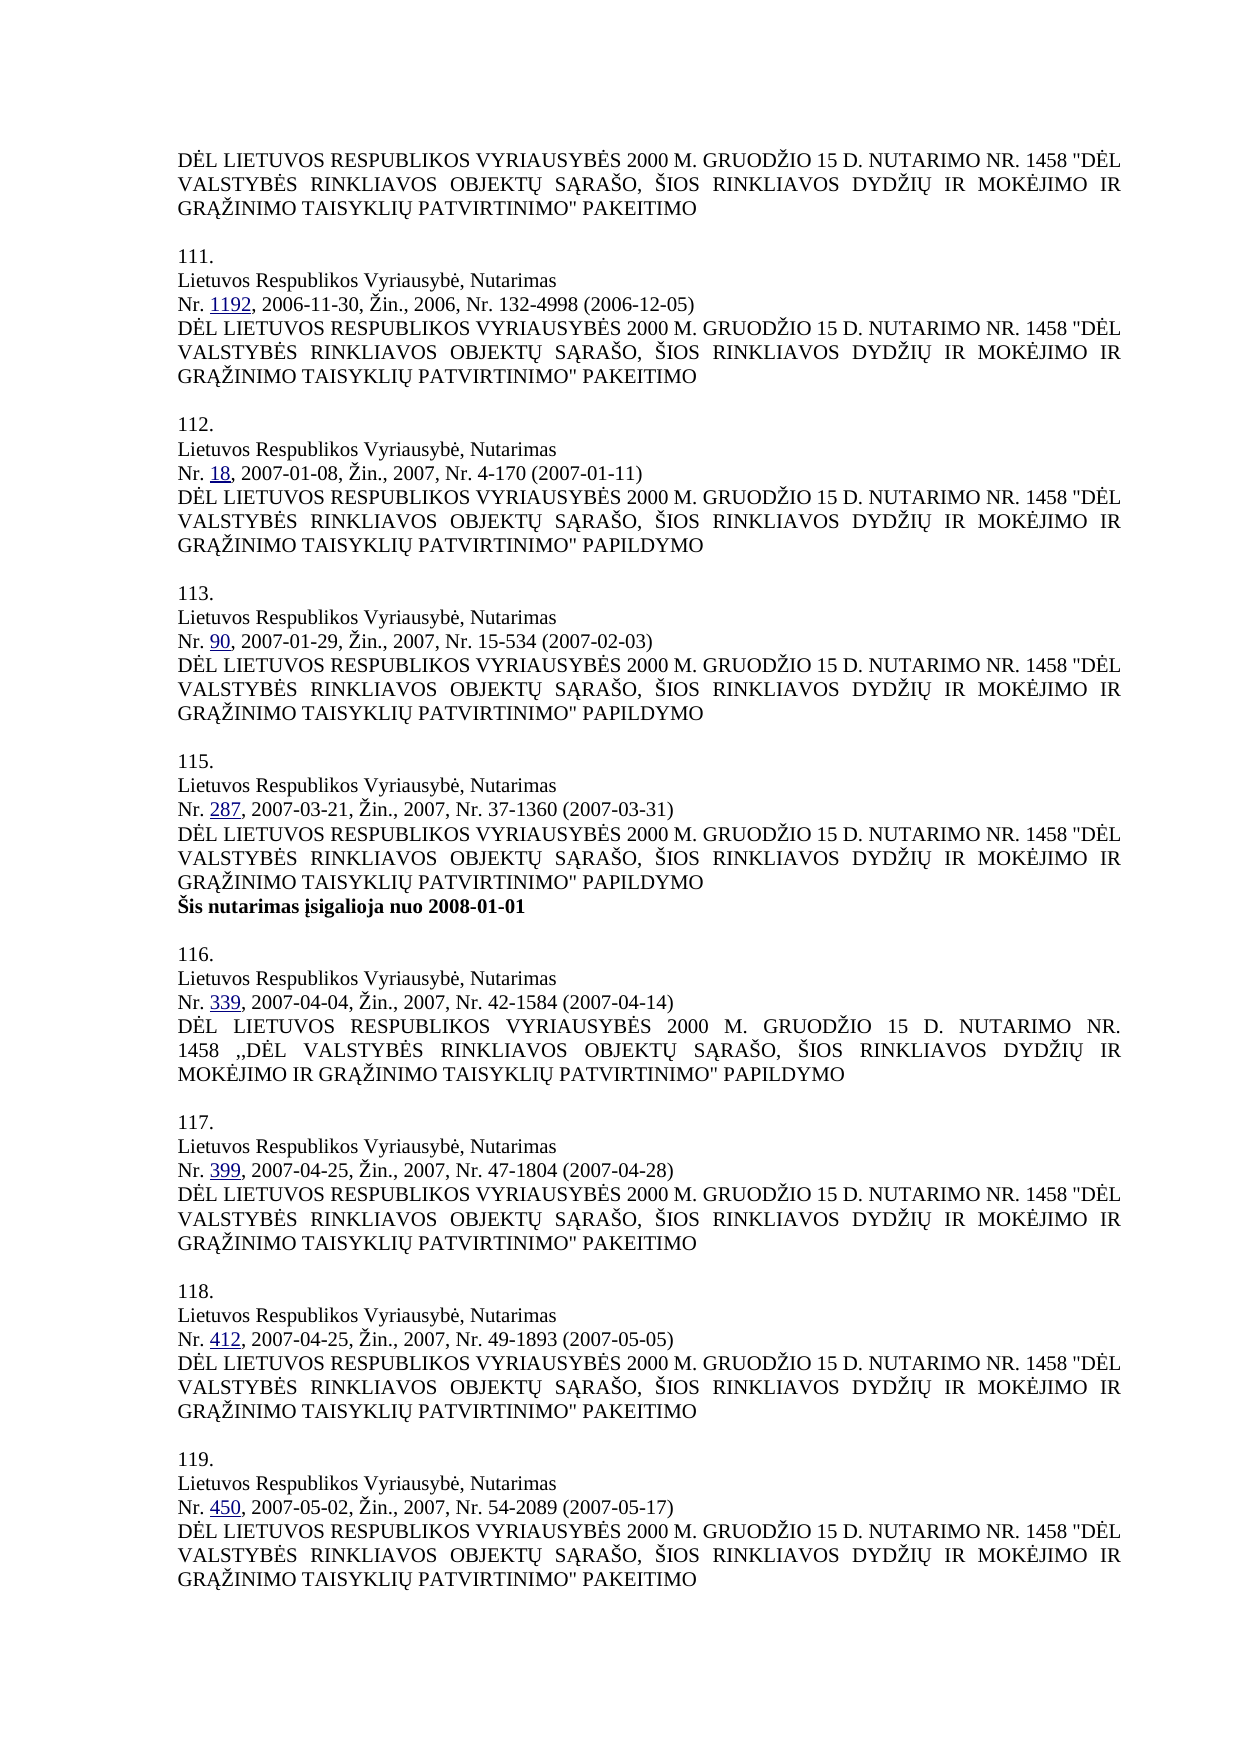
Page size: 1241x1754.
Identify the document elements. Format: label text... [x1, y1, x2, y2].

text 116. [177, 942, 1122, 966]
text DĖL LIETUVOS RESPUBLIKOS VYRIAUSYBĖS 2000 M. GRUODŽIO 15 D. NUTARIMO NR. 1458 "DĖL VALSTYBĖS RINKLIAVOS OBJEKTŲ SĄRAŠO, ŠIOS RINKLIAVOS DYDŽIŲ IR MOKĖJIMO IR GRĄŽINIMO TAISYKLIŲ PATVIRTINIMO" PAKEITIMO [177, 316, 1122, 388]
text 117. [177, 1110, 1122, 1134]
text DĖL LIETUVOS RESPUBLIKOS VYRIAUSYBĖS 2000 M. GRUODŽIO 15 D. NUTARIMO NR. 1458 "DĖL VALSTYBĖS RINKLIAVOS OBJEKTŲ SĄRAŠO, ŠIOS RINKLIAVOS DYDŽIŲ IR MOKĖJIMO IR GRĄŽINIMO TAISYKLIŲ PATVIRTINIMO" PAKEITIMO [177, 1519, 1122, 1591]
text Nr. 90, 2007-01-29, Žin., 2007, Nr. 15-534 (2007-02-03) [177, 629, 1122, 653]
text Lietuvos Respublikos Vyriausybė, Nutarimas [177, 1471, 1122, 1495]
text Lietuvos Respublikos Vyriausybė, Nutarimas [177, 1134, 1122, 1158]
text Lietuvos Respublikos Vyriausybė, Nutarimas [177, 966, 1122, 990]
text 112. [177, 412, 1122, 436]
text DĖL LIETUVOS RESPUBLIKOS VYRIAUSYBĖS 2000 M. GRUODŽIO 15 D. NUTARIMO NR. 1458 "DĖL VALSTYBĖS RINKLIAVOS OBJEKTŲ SĄRAŠO, ŠIOS RINKLIAVOS DYDŽIŲ IR MOKĖJIMO IR GRĄŽINIMO TAISYKLIŲ PATVIRTINIMO" PAKEITIMO [177, 1351, 1122, 1423]
text Nr. 450, 2007-05-02, Žin., 2007, Nr. 54-2089 (2007-05-17) [177, 1495, 1122, 1519]
text Lietuvos Respublikos Vyriausybė, Nutarimas [177, 436, 1122, 461]
text Lietuvos Respublikos Vyriausybė, Nutarimas [177, 773, 1122, 797]
text 118. [177, 1279, 1122, 1303]
text Lietuvos Respublikos Vyriausybė, Nutarimas [177, 605, 1122, 629]
text Lietuvos Respublikos Vyriausybė, Nutarimas [177, 268, 1122, 292]
text DĖL LIETUVOS RESPUBLIKOS VYRIAUSYBĖS 2000 M. GRUODŽIO 15 D. NUTARIMO NR. 1458 "DĖL VALSTYBĖS RINKLIAVOS OBJEKTŲ SĄRAŠO, ŠIOS RINKLIAVOS DYDŽIŲ IR MOKĖJIMO IR GRĄŽINIMO TAISYKLIŲ PATVIRTINIMO" PAKEITIMO [177, 148, 1122, 220]
text Nr. 412, 2007-04-25, Žin., 2007, Nr. 49-1893 (2007-05-05) [177, 1327, 1122, 1351]
text Lietuvos Respublikos Vyriausybė, Nutarimas [177, 1303, 1122, 1327]
text DĖL LIETUVOS RESPUBLIKOS VYRIAUSYBĖS 2000 M. GRUODŽIO 15 D. NUTARIMO NR. 1458 ,,DĖL VALSTYBĖS RINKLIAVOS OBJEKTŲ SĄRAŠO, ŠIOS RINKLIAVOS DYDŽIŲ IR MOKĖJIMO IR GRĄŽINIMO TAISYKLIŲ PATVIRTINIMO" PAPILDYMO [177, 1014, 1122, 1086]
text DĖL LIETUVOS RESPUBLIKOS VYRIAUSYBĖS 2000 M. GRUODŽIO 15 D. NUTARIMO NR. 1458 "DĖL VALSTYBĖS RINKLIAVOS OBJEKTŲ SĄRAŠO, ŠIOS RINKLIAVOS DYDŽIŲ IR MOKĖJIMO IR GRĄŽINIMO TAISYKLIŲ PATVIRTINIMO" PAKEITIMO [177, 1182, 1122, 1254]
text Šis nutarimas įsigalioja nuo 2008-01-01 [177, 894, 1122, 918]
text Nr. 1192, 2006-11-30, Žin., 2006, Nr. 132-4998 (2006-12-05) [177, 292, 1122, 316]
text Nr. 18, 2007-01-08, Žin., 2007, Nr. 4-170 (2007-01-11) [177, 461, 1122, 484]
text DĖL LIETUVOS RESPUBLIKOS VYRIAUSYBĖS 2000 M. GRUODŽIO 15 D. NUTARIMO NR. 1458 "DĖL VALSTYBĖS RINKLIAVOS OBJEKTŲ SĄRAŠO, ŠIOS RINKLIAVOS DYDŽIŲ IR MOKĖJIMO IR GRĄŽINIMO TAISYKLIŲ PATVIRTINIMO" PAPILDYMO [177, 821, 1122, 894]
text 119. [177, 1447, 1122, 1471]
text Nr. 287, 2007-03-21, Žin., 2007, Nr. 37-1360 (2007-03-31) [177, 797, 1122, 821]
text 111. [177, 244, 1122, 268]
text 115. [177, 749, 1122, 773]
text DĖL LIETUVOS RESPUBLIKOS VYRIAUSYBĖS 2000 M. GRUODŽIO 15 D. NUTARIMO NR. 1458 "DĖL VALSTYBĖS RINKLIAVOS OBJEKTŲ SĄRAŠO, ŠIOS RINKLIAVOS DYDŽIŲ IR MOKĖJIMO IR GRĄŽINIMO TAISYKLIŲ PATVIRTINIMO" PAPILDYMO [177, 484, 1122, 557]
text Nr. 399, 2007-04-25, Žin., 2007, Nr. 47-1804 (2007-04-28) [177, 1158, 1122, 1182]
text DĖL LIETUVOS RESPUBLIKOS VYRIAUSYBĖS 2000 M. GRUODŽIO 15 D. NUTARIMO NR. 1458 "DĖL VALSTYBĖS RINKLIAVOS OBJEKTŲ SĄRAŠO, ŠIOS RINKLIAVOS DYDŽIŲ IR MOKĖJIMO IR GRĄŽINIMO TAISYKLIŲ PATVIRTINIMO" PAPILDYMO [177, 653, 1122, 725]
text Nr. 339, 2007-04-04, Žin., 2007, Nr. 42-1584 (2007-04-14) [177, 990, 1122, 1014]
text 113. [177, 581, 1122, 605]
